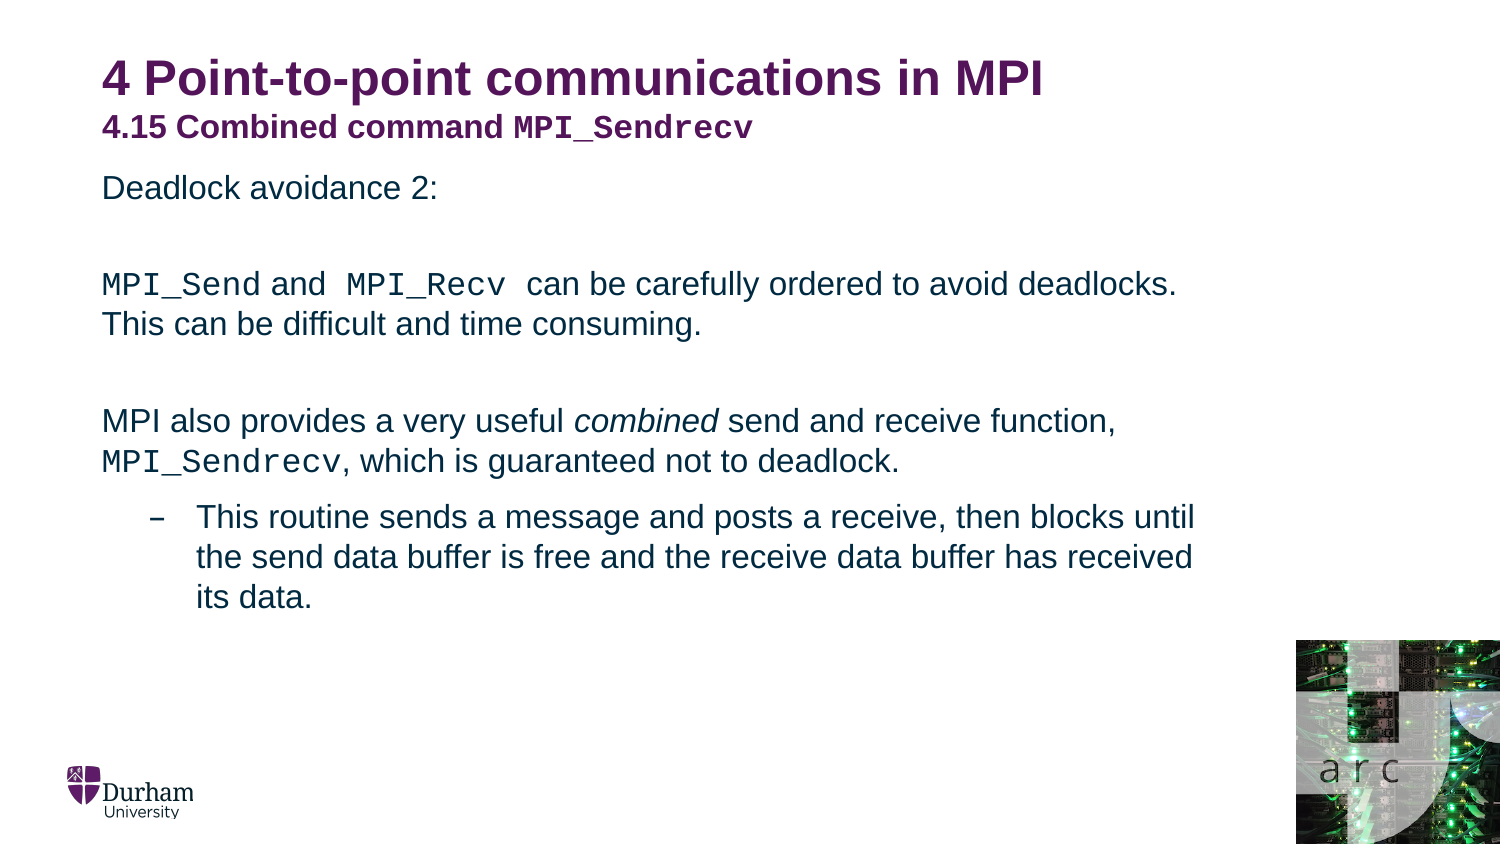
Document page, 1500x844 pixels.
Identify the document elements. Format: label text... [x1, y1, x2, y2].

title 4 Point-to-point communications in MPI 4.15 Combined command MPI_Sendrecv [101, 45, 1399, 154]
list Deadlock avoidance 2: MPI_Send and MPI_Recv can be carefully ordered to avoid deadlocks. This can be difficult and time consuming. MPI also provides a very useful combined send and receive function, MPI_Sendrecv, which is guaranteed not to deadlock. This routine sends a message and posts a receive, then blocks until the send data buffer is free and the receive data buffer has received its data. [101, 166, 1215, 751]
picture [67, 766, 193, 819]
picture [1296, 640, 1500, 844]
